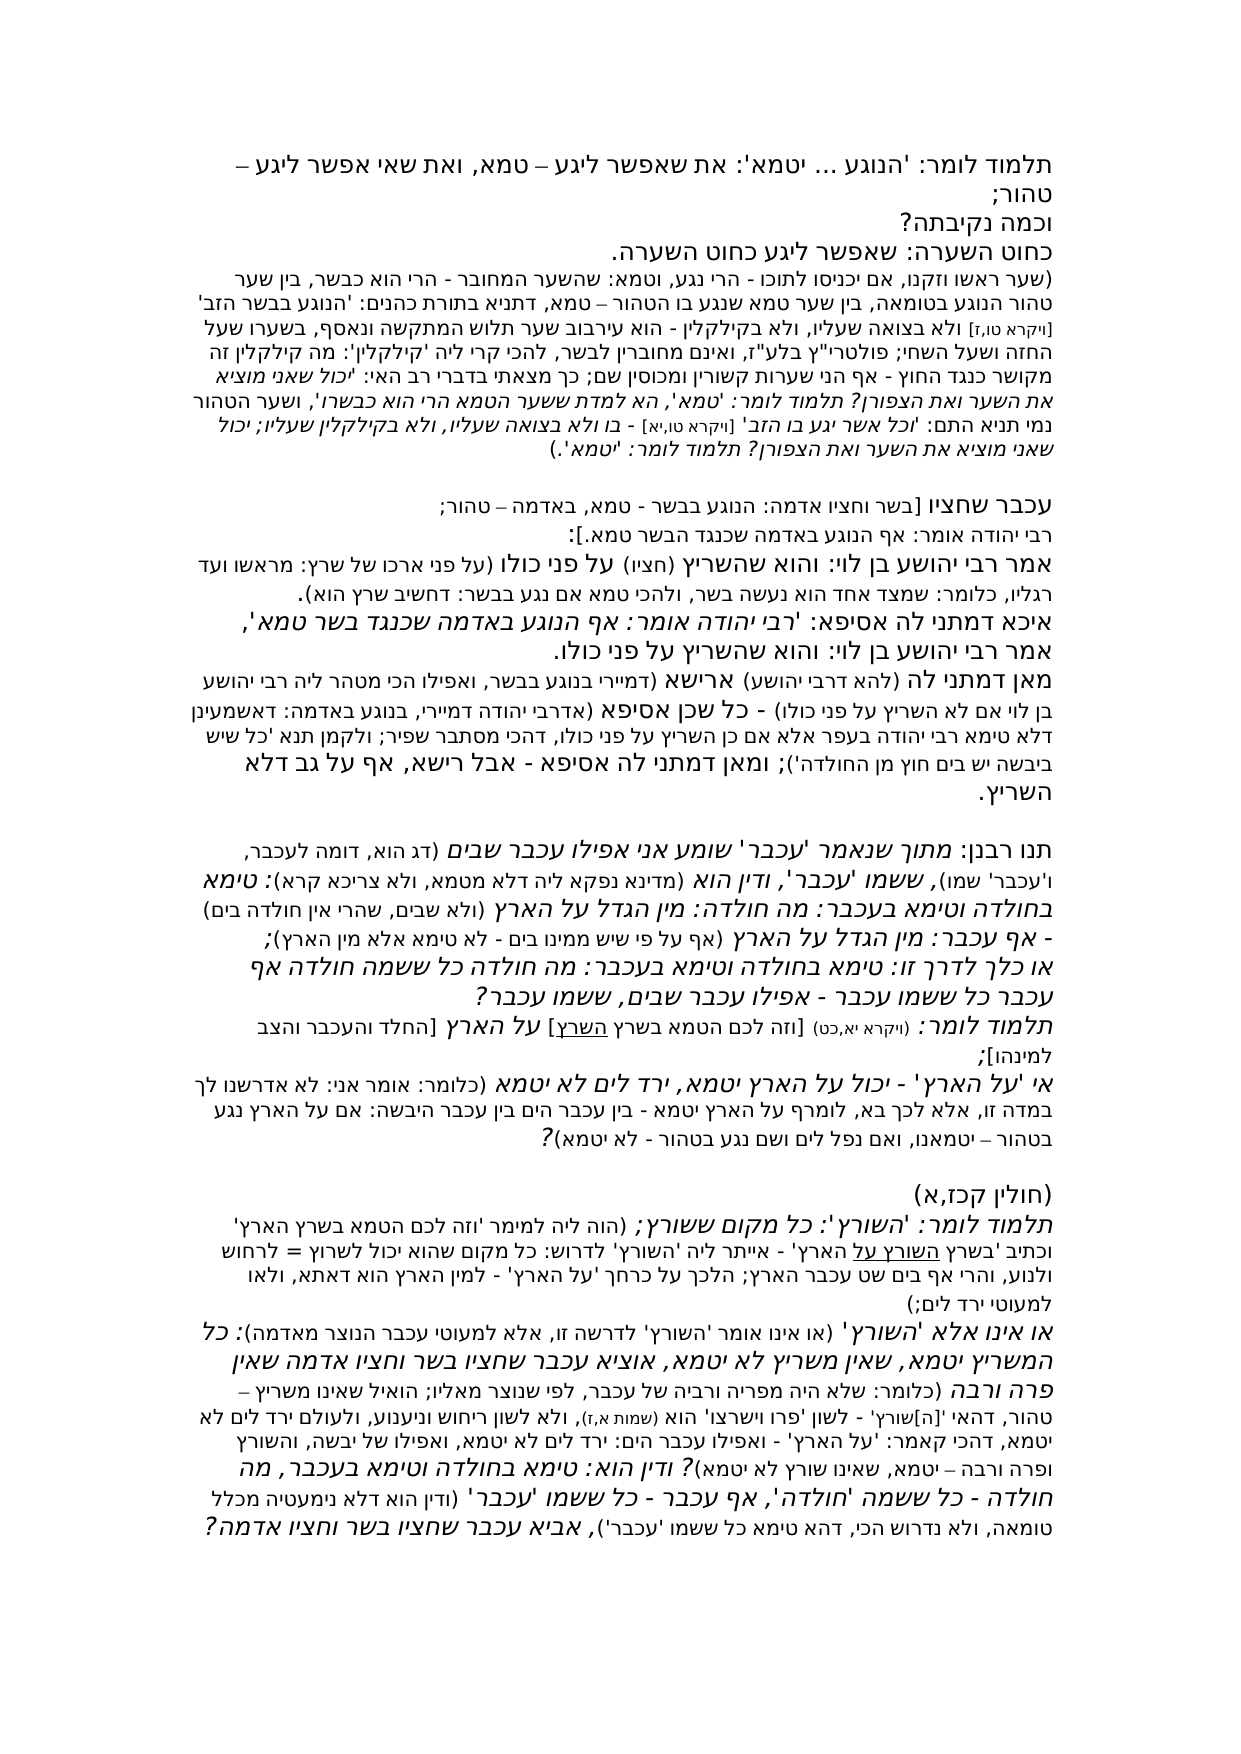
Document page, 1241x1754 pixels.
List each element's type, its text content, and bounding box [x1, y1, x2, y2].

text תלמוד לומר: 'השורץ': כל מקום ששורץ; (הוה ליה למימר 'וזה לכם הטמא בשרץ הארץ' וכתיב 'בשרץ השורץ על הארץ' - אייתר ליה 'השורץ' לדרוש: כל מקום שהוא יכול לשרוץ = לרחוש ולנוע, והרי אף בים שט עכבר הארץ; הלכך על כרחך 'על הארץ' - למין הארץ הוא דאתא, ולאו למעוטי ירד לים;) [187, 1210, 1053, 1317]
text וכמה נקיבתה? [187, 208, 1053, 238]
text תלמוד לומר: (ויקרא יא,כט) [וזה לכם הטמא בשרץ השרץ] על הארץ [החלד והעכבר והצב למינהו]; [187, 1011, 1053, 1069]
text איכא דמתני לה אסיפא: 'רבי יהודה אומר: אף הנוגע באדמה שכנגד בשר טמא', אמר רבי יהושע בן לוי: והוא שהשריץ על פני כולו. [187, 607, 1053, 666]
text רבי יהודה אומר: אף הנוגע באדמה שכנגד הבשר טמא.]: [187, 519, 1053, 549]
text אי 'על הארץ' - יכול על הארץ יטמא, ירד לים לא יטמא (כלומר: אומר אני: לא אדרשנו לך במדה זו, אלא לכך בא, לומרף על הארץ יטמא - בין עכבר הים בין עכבר היבשה: אם על הארץ נגע בטהור – יטמאנו, ואם נפל לים ושם נגע בטהור - לא יטמא)? [187, 1069, 1053, 1152]
text או אינו אלא 'השורץ' (או אינו אומר 'השורץ' לדרשה זו, אלא למעוטי עכבר הנוצר מאדמה): כל המשריץ יטמא, שאין משריץ לא יטמא, אוציא עכבר שחציו בשר וחציו אדמה שאין פרה ורבה (כלומר: שלא היה מפריה ורביה של עכבר, לפי שנוצר מאליו; הואיל שאינו משריץ – טהור, דהאי '[ה]שורץ' - לשון 'פרו וישרצו' הוא (שמות א,ז), ולא לשון ריחוש וניענוע, ולעולם ירד לים לא יטמא, דהכי קאמר: 'על הארץ' - ואפילו עכבר הים: ירד לים לא יטמא, ואפילו של יבשה, והשורץ ופרה ורבה – יטמא, שאינו שורץ לא יטמא)? ודין הוא: טימא בחולדה וטימא בעכבר, מה חולדה - כל ששמה 'חולדה', אף עכבר - כל ששמו 'עכבר' (ודין הוא דלא נימעטיה מכלל טומאה, ולא נדרוש הכי, דהא טימא כל ששמו 'עכבר'), אביא עכבר שחציו בשר וחציו אדמה? [187, 1317, 1053, 1541]
text תלמוד לומר: 'הנוגע ... יטמא': את שאפשר ליגע – טמא, ואת שאי אפשר ליגע – טהור; [187, 150, 1053, 208]
text (שער ראשו וזקנו, אם יכניסו לתוכו - הרי נגע, וטמא: שהשער המחובר - הרי הוא כבשר, בין שער טהור הנוגע בטומאה, בין שער טמא שנגע בו הטהור – טמא, דתניא בתורת כהנים: 'הנוגע בבשר הזב' [ויקרא טו,ז] ולא בצואה שעליו, ולא בקילקלין - הוא עירבוב שער תלוש המתקשה ונאסף, בשערו שעל החזה ושעל השחי; פולטרי"ץ בלע"ז, ואינם מחוברין לבשר, להכי קרי ליה 'קילקלין': מה קילקלין זה מקושר כנגד החוץ - אף הני שערות קשורין ומכוסין שם; כך מצאתי בדברי רב האי: 'יכול שאני מוציא את השער ואת הצפורן? תלמוד לומר: 'טמא', הא למדת ששער הטמא הרי הוא כבשרו', ושער הטהור נמי תניא התם: 'וכל אשר יגע בו הזב' [ויקרא טו,יא] - בו ולא בצואה שעליו, ולא בקילקלין שעליו; יכול שאני מוציא את השער ואת הצפורן? תלמוד לומר: 'יטמא'.) [187, 267, 1053, 462]
text מאן דמתני לה (להא דרבי יהושע) ארישא (דמיירי בנוגע בבשר, ואפילו הכי מטהר ליה רבי יהושע בן לוי אם לא השריץ על פני כולו) - כל שכן אסיפא (אדרבי יהודה דמיירי, בנוגע באדמה: דאשמעינן דלא טימא רבי יהודה בעפר אלא אם כן השריץ על פני כולו, דהכי מסתבר שפיר; ולקמן תנא 'כל שיש ביבשה יש בים חוץ מן החולדה'); ומאן דמתני לה אסיפא - אבל רישא, אף על גב דלא השריץ. [187, 666, 1053, 807]
text עכבר שחציו [בשר וחציו אדמה: הנוגע בבשר - טמא, באדמה – טהור; [187, 490, 1053, 519]
text אמר רבי יהושע בן לוי: והוא שהשריץ (חציו) על פני כולו (על פני ארכו של שרץ: מראשו ועד רגליו, כלומר: שמצד אחד הוא נעשה בשר, ולהכי טמא אם נגע בבשר: דחשיב שרץ הוא). [187, 549, 1053, 607]
text (חולין קכז,א) [187, 1181, 1053, 1210]
text תנו רבנן: מתוך שנאמר 'עכבר' שומע אני אפילו עכבר שבים (דג הוא, דומה לעכבר, ו'עכבר' שמו), ששמו 'עכבר', ודין הוא (מדינא נפקא ליה דלא מטמא, ולא צריכא קרא): טימא בחולדה וטימא בעכבר: מה חולדה: מין הגדל על הארץ (ולא שבים, שהרי אין חולדה בים) - אף עכבר: מין הגדל על הארץ (אף על פי שיש ממינו בים - לא טימא אלא מין הארץ); [187, 836, 1053, 952]
text או כלך לדרך זו: טימא בחולדה וטימא בעכבר: מה חולדה כל ששמה חולדה אף עכבר כל ששמו עכבר - אפילו עכבר שבים, ששמו עכבר? [187, 952, 1053, 1011]
text כחוט השערה: שאפשר ליגע כחוט השערה. [187, 238, 1053, 267]
